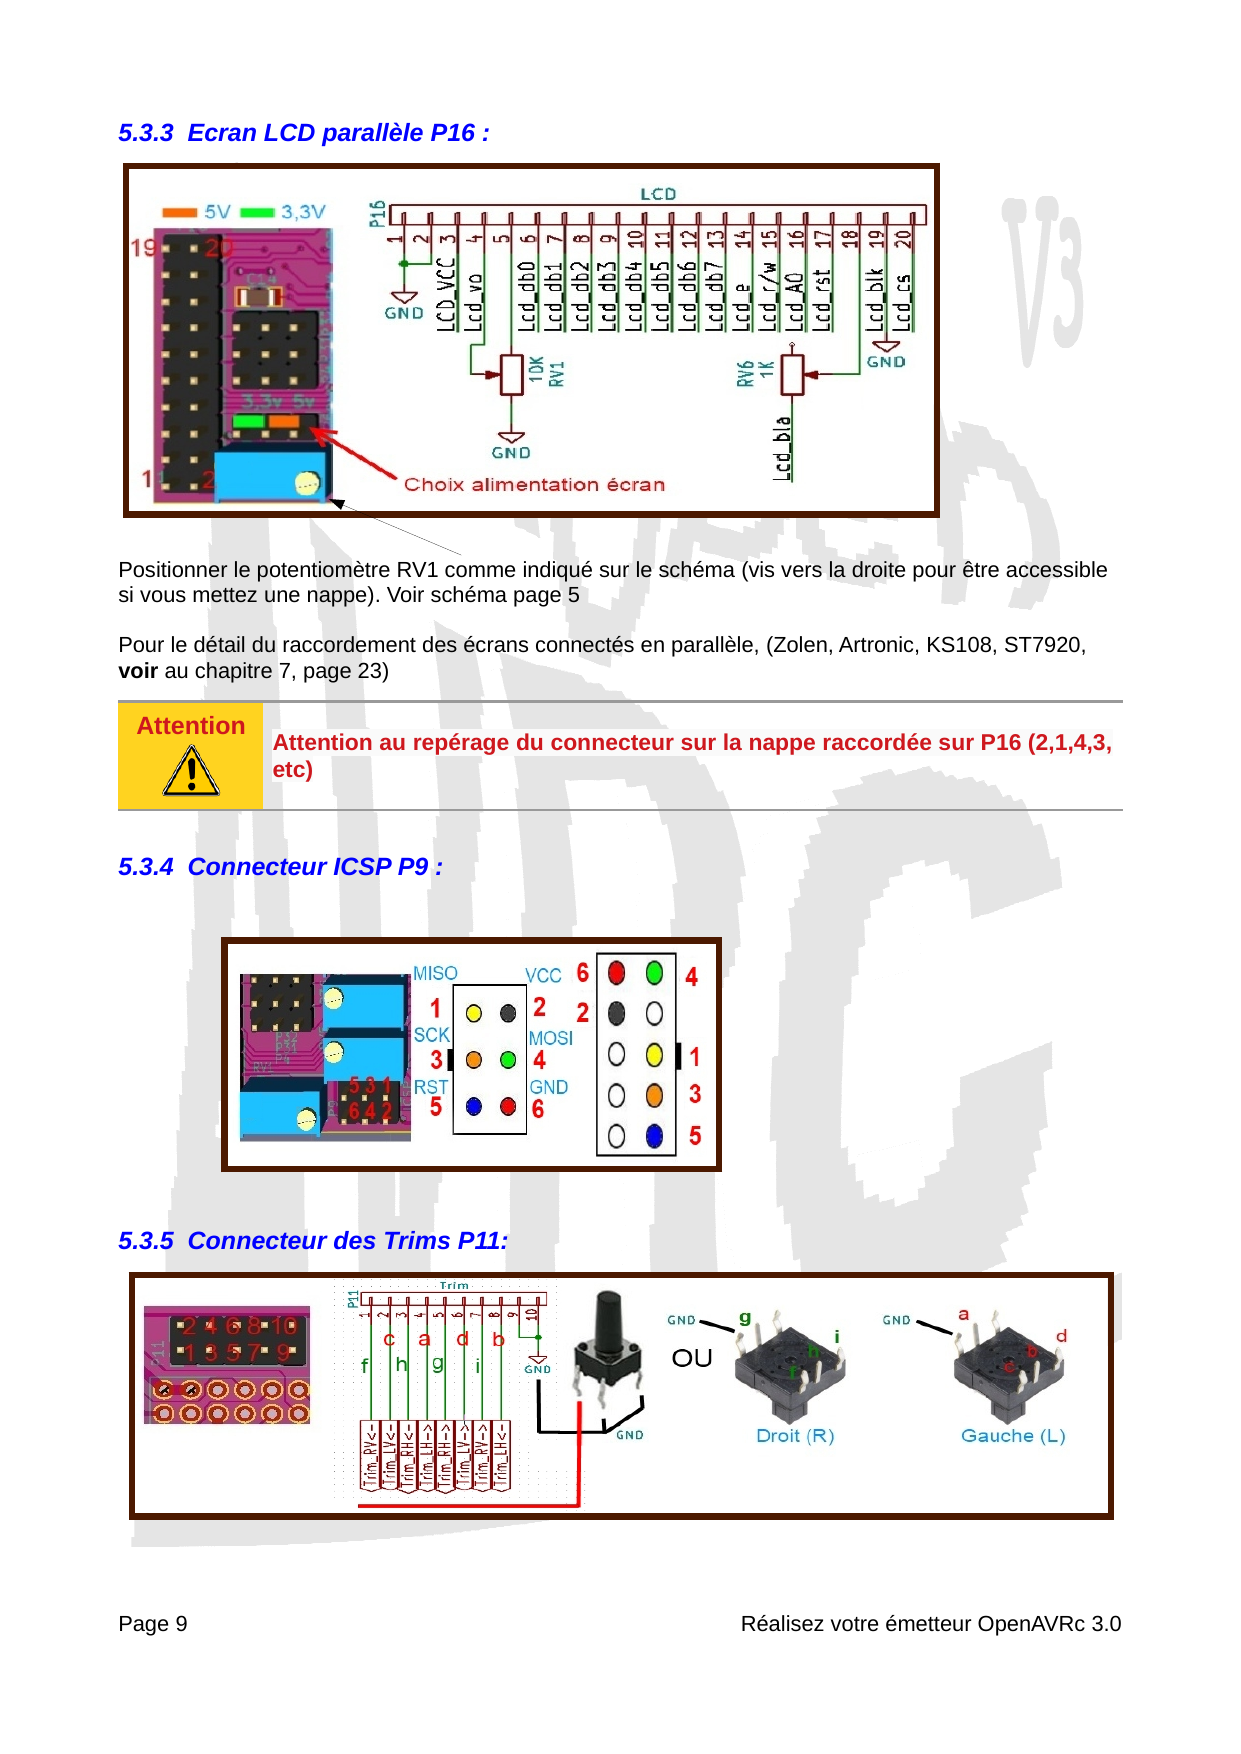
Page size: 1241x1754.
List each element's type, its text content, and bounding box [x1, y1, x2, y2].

picture [158, 740, 224, 800]
subtitle 5.3.3 Ecran LCD parallèle P16 : [118, 118, 1122, 147]
subtitle 5.3.5 Connecteur des Trims P11: [118, 1226, 1122, 1254]
text Pour le détail du raccordement des écrans connectés en parallèle, (Zolen, Artronic, KS108, ST7920, voir au chapitre 7, page 23) [118, 632, 1122, 683]
picture [135, 1278, 1108, 1513]
picture [228, 944, 716, 1166]
picture [129, 169, 934, 511]
subtitle 5.3.4 Connecteur ICSP P9 : [118, 851, 1122, 880]
table_header Attention [118, 703, 263, 809]
table_header Attention au repérage du connecteur sur la nappe raccordée sur P16 (2,1,4,3, etc) [264, 703, 1122, 809]
text Positionner le potentiomètre RV1 comme indiqué sur le schéma (vis vers la droite pour être accessible si vous mettez une nappe). Voir schéma page 5 [118, 557, 1122, 607]
